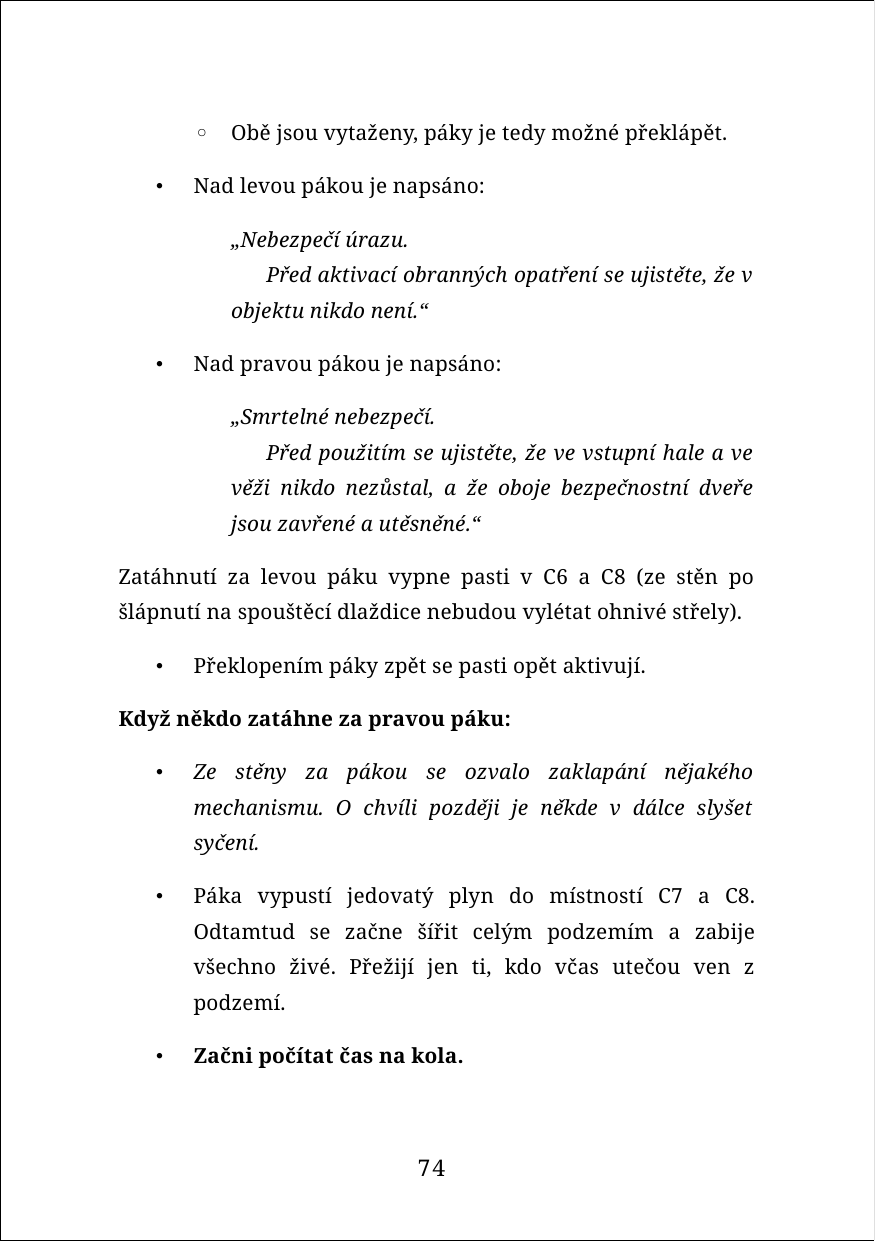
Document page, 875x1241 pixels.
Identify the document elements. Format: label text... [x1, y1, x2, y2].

list Začni počítat čas na kola. [156, 1041, 756, 1070]
text Zatáhnutí za levou páku vypne pasti v C6 a C8 (ze stěn po šlápnutí na spouštěcí dlaždice nebudou vylétat ohnivé střely). [118, 562, 756, 626]
text Když někdo zatáhne za pravou páku: [118, 704, 756, 732]
list Nad levou pákou je napsáno: [156, 171, 756, 200]
list Nad pravou pákou je napsáno: [156, 349, 756, 377]
list Páka vypustí jedovatý plyn do místností C7 a C8. Odtamtud se začne šířit celým podzemím a zabije všechno živé. Přežijí jen ti, kdo včas utečou ven z podzemí. [156, 881, 756, 1016]
list „Nebezpečí úrazu. Před aktivací obranných opatření se ujistěte, že v objektu nikdo není.“ [193, 225, 756, 324]
list Překlopením páky zpět se pasti opět aktivují. [156, 651, 756, 679]
list Ze stěny za pákou se ozvalo zaklapání nějakého mechanismu. O chvíli později je někde v dálce slyšet syčení. [156, 757, 756, 857]
list Obě jsou vytaženy, páky je tedy možné překlápět. [193, 118, 756, 147]
list „Smrtelné nebezpečí. Před použitím se ujistěte, že ve vstupní hale a ve věži nikdo nezůstal, a že oboje bezpečnostní dveře jsou zavřené a utěsněné.“ [193, 402, 756, 537]
